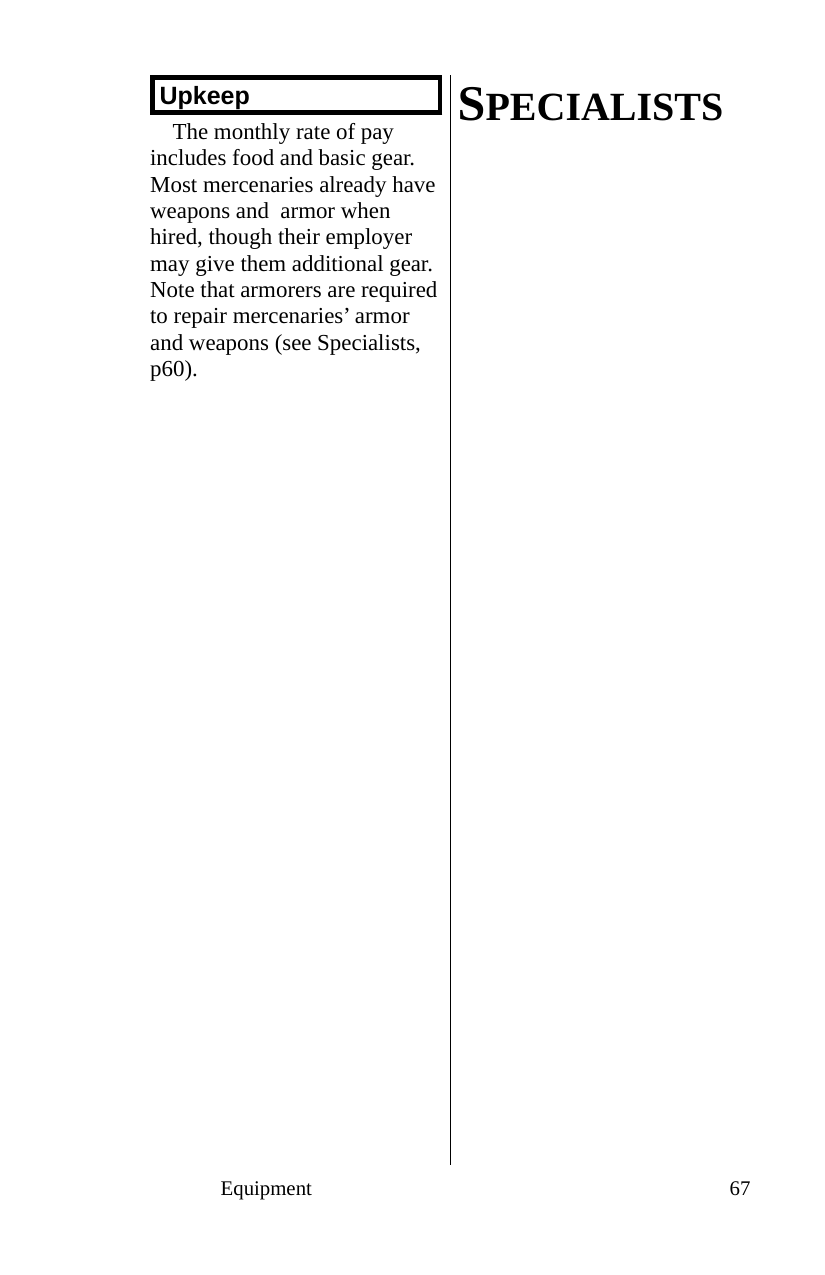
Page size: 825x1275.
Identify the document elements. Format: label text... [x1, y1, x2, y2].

subtitle Upkeep [155, 80, 438, 110]
subtitle Specialists [457, 87, 750, 128]
text The monthly rate of pay includes food and basic gear. Most mercenaries already have weapons and armor when hired, though their employer may give them additional gear. Note that armorers are required to repair mercenaries’ armor and weapons (see Specialists, p60). [150, 118, 442, 382]
